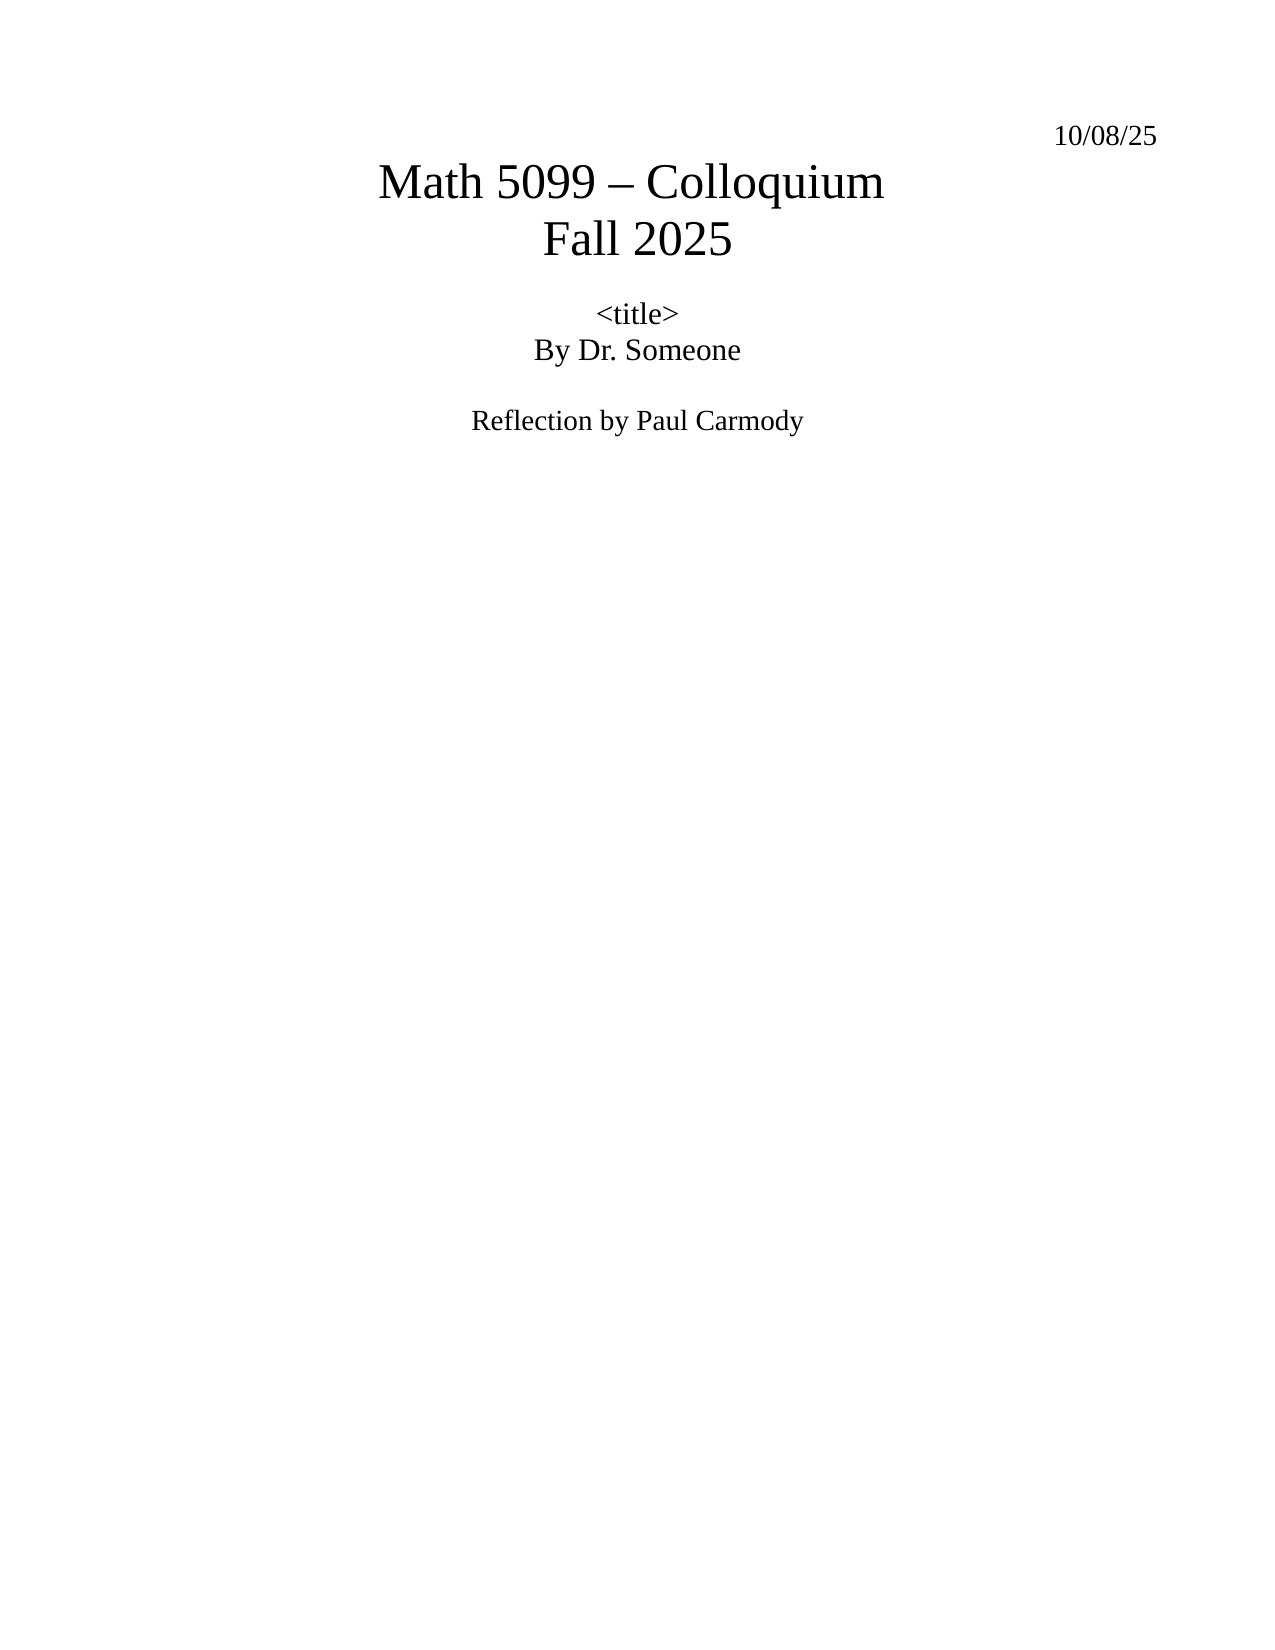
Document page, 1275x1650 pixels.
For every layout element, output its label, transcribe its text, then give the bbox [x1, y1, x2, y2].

text <title> [118, 295, 1157, 331]
text By Dr. Someone [118, 331, 1157, 367]
text Math 5099 – Colloquium [118, 152, 1157, 209]
text Reflection by Paul Carmody [118, 403, 1157, 437]
text 10/08/25 [118, 118, 1157, 152]
text Fall 2025 [118, 209, 1157, 267]
